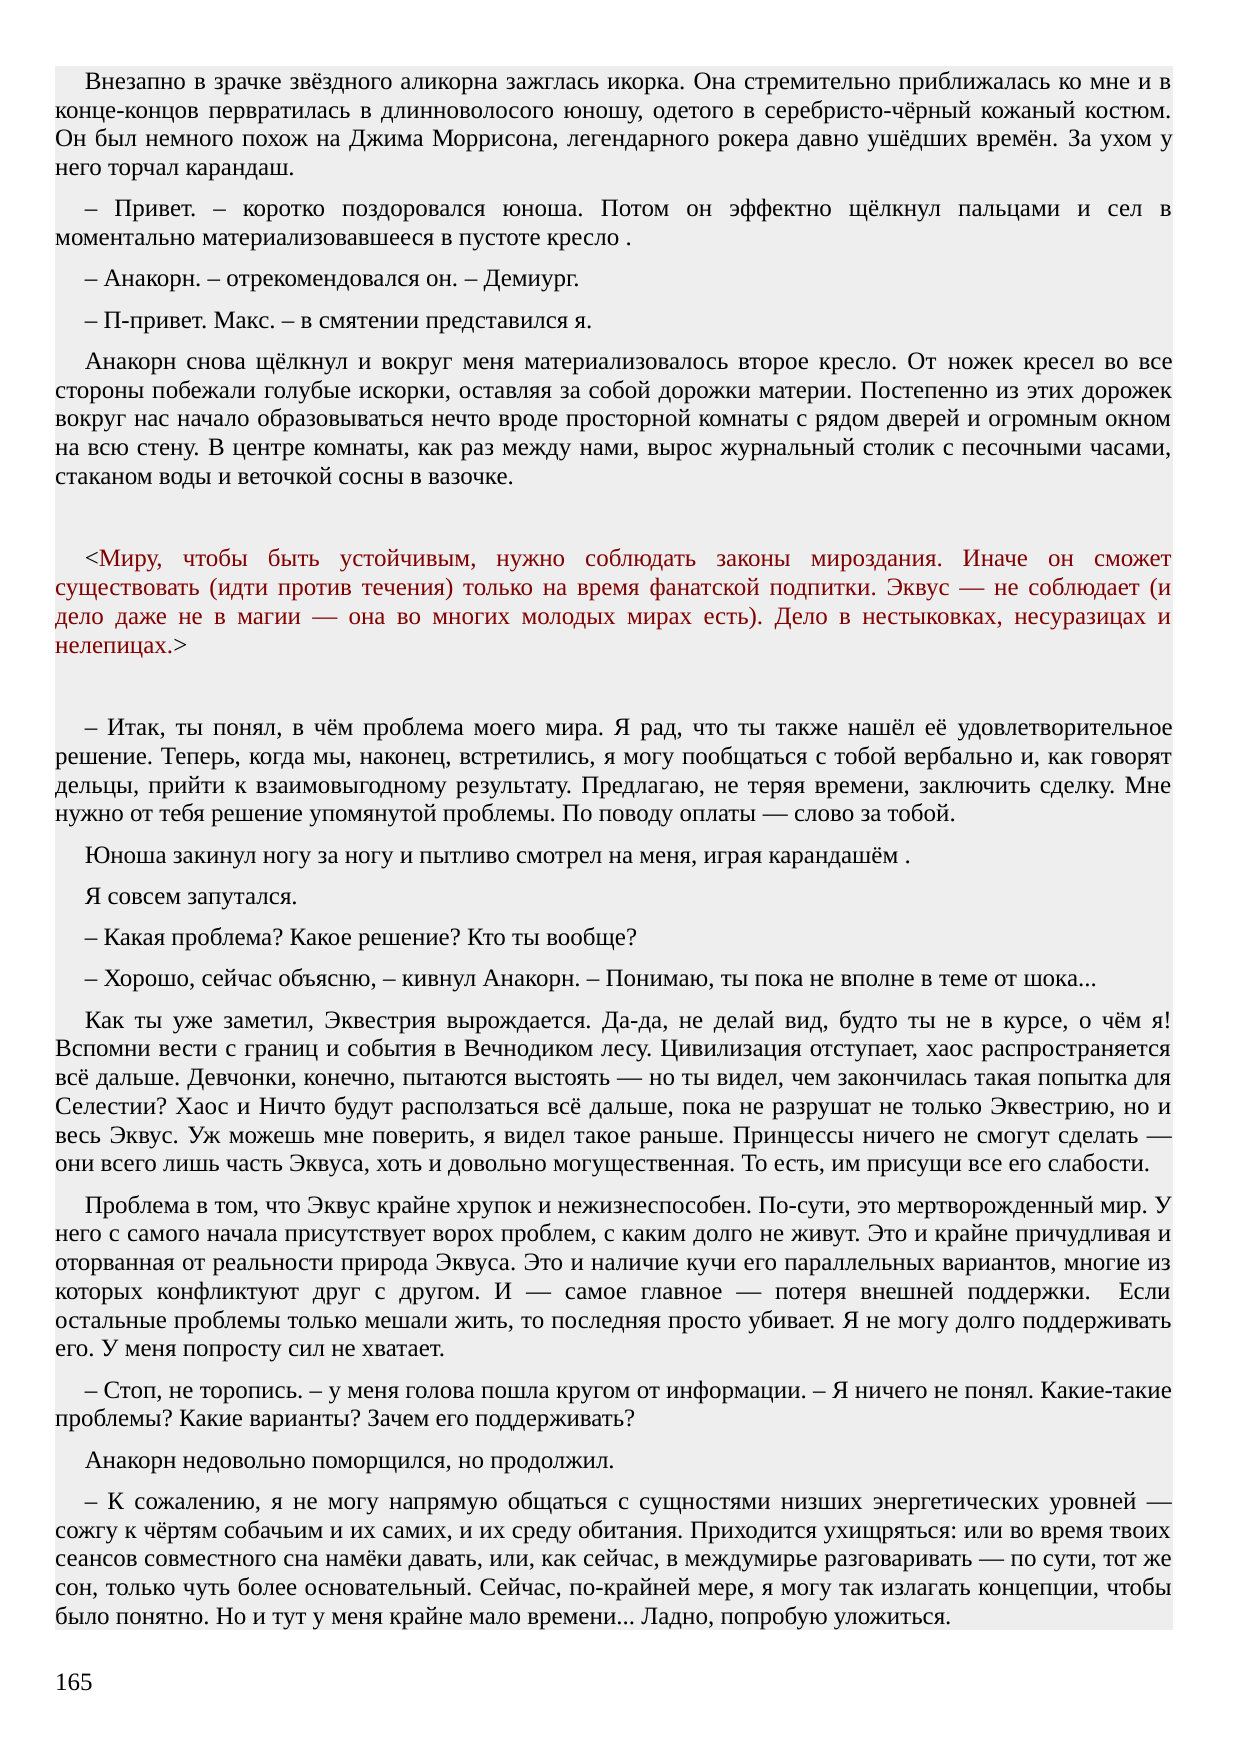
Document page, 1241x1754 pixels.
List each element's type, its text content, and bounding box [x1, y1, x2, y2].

text – П-привет. Макс. – в смятении представился я. [55, 305, 1173, 333]
text – Итак, ты понял, в чём проблема моего мира. Я рад, что ты также нашёл её удовлетворительное решение. Теперь, когда мы, наконец, встретились, я могу пообщаться с тобой вербально и, как говорят дельцы, прийти к взаимовыгодному результату. Предлагаю, не теряя времени, заключить сделку. Мне нужно от тебя решение упомянутой проблемы. По поводу оплаты — слово за тобой. [55, 712, 1173, 827]
text Проблема в том, что Эквус крайне хрупок и нежизнеспособен. По-сути, это мертворожденный мир. У него с самого начала присутствует ворох проблем, с каким долго не живут. Это и крайне причудливая и оторванная от реальности природа Эквуса. Это и наличие кучи его параллельных вариантов, многие из которых конфликтуют друг с другом. И — самое главное — потеря внешней поддержки. Если остальные проблемы только мешали жить, то последняя просто убивает. Я не могу долго поддерживать его. У меня попросту сил не хватает. [55, 1190, 1173, 1362]
text – Анакорн. – отрекомендовался он. – Демиург. [55, 263, 1173, 292]
text – Привет. – коротко поздоровался юноша. Потом он эффектно щёлкнул пальцами и сел в моментально материализовавшееся в пустоте кресло . [55, 193, 1173, 251]
text <Миру, чтобы быть устойчивым, нужно соблюдать законы мироздания. Иначе он сможет существовать (идти против течения) только на время фанатской подпитки. Эквус — не соблюдает (и дело даже не в магии — она во многих молодых мирах есть). Дело в нестыковках, несуразицах и нелепицах.> [55, 543, 1173, 658]
text Внезапно в зрачке звёздного аликорна зажглась икорка. Она стремительно приближалась ко мне и в конце-концов первратилась в длинноволосого юношу, одетого в серебристо-чёрный кожаный костюм. Он был немного похож на Джима Моррисона, легендарного рокера давно ушёдших времён. За ухом у него торчал карандаш. [55, 66, 1173, 181]
text – Хорошо, сейчас объясню, – кивнул Анакорн. – Понимаю, ты пока не вполне в теме от шока... [55, 963, 1173, 992]
text Я совсем запутался. [55, 881, 1173, 910]
text – К сожалению, я не могу напрямую общаться с сущностями низших энергетических уровней — сожгу к чёртям собачьим и их самих, и их среду обитания. Приходится ухищряться: или во время твоих сеансов совместного сна намёки давать, или, как сейчас, в междумирье разговаривать — по сути, тот же сон, только чуть более основательный. Сейчас, по-крайней мере, я могу так излагать концепции, чтобы было понятно. Но и тут у меня крайне мало времени... Ладно, попробую уложиться. [55, 1486, 1173, 1630]
text Анакорн снова щёлкнул и вокруг меня материализовалось второе кресло. От ножек кресел во все стороны побежали голубые искорки, оставляя за собой дорожки материи. Постепенно из этих дорожек вокруг нас начало образовываться нечто вроде просторной комнаты с рядом дверей и огромным окном на всю стену. В центре комнаты, как раз между нами, вырос журнальный столик с песочными часами, стаканом воды и веточкой сосны в вазочке. [55, 346, 1173, 490]
text – Какая проблема? Какое решение? Кто ты вообще? [55, 922, 1173, 951]
text Юноша закинул ногу за ногу и пытливо смотрел на меня, играя карандашём . [55, 840, 1173, 868]
text – Стоп, не торопись. – у меня голова пошла кругом от информации. – Я ничего не понял. Какие-такие проблемы? Какие варианты? Зачем его поддерживать? [55, 1375, 1173, 1432]
text Анакорн недовольно поморщился, но продолжил. [55, 1445, 1173, 1473]
text Как ты уже заметил, Эквестрия вырождается. Да-да, не делай вид, будто ты не в курсе, о чём я! Вспомни вести с границ и события в Вечнодиком лесу. Цивилизация отступает, хаос распространяется всё дальше. Девчонки, конечно, пытаются выстоять — но ты видел, чем закончилась такая попытка для Селестии? Хаос и Ничто будут расползаться всё дальше, пока не разрушат не только Эквестрию, но и весь Эквус. Уж можешь мне поверить, я видел такое раньше. Принцессы ничего не смогут сделать — они всего лишь часть Эквуса, хоть и довольно могущественная. То есть, им присущи все его слабости. [55, 1005, 1173, 1177]
